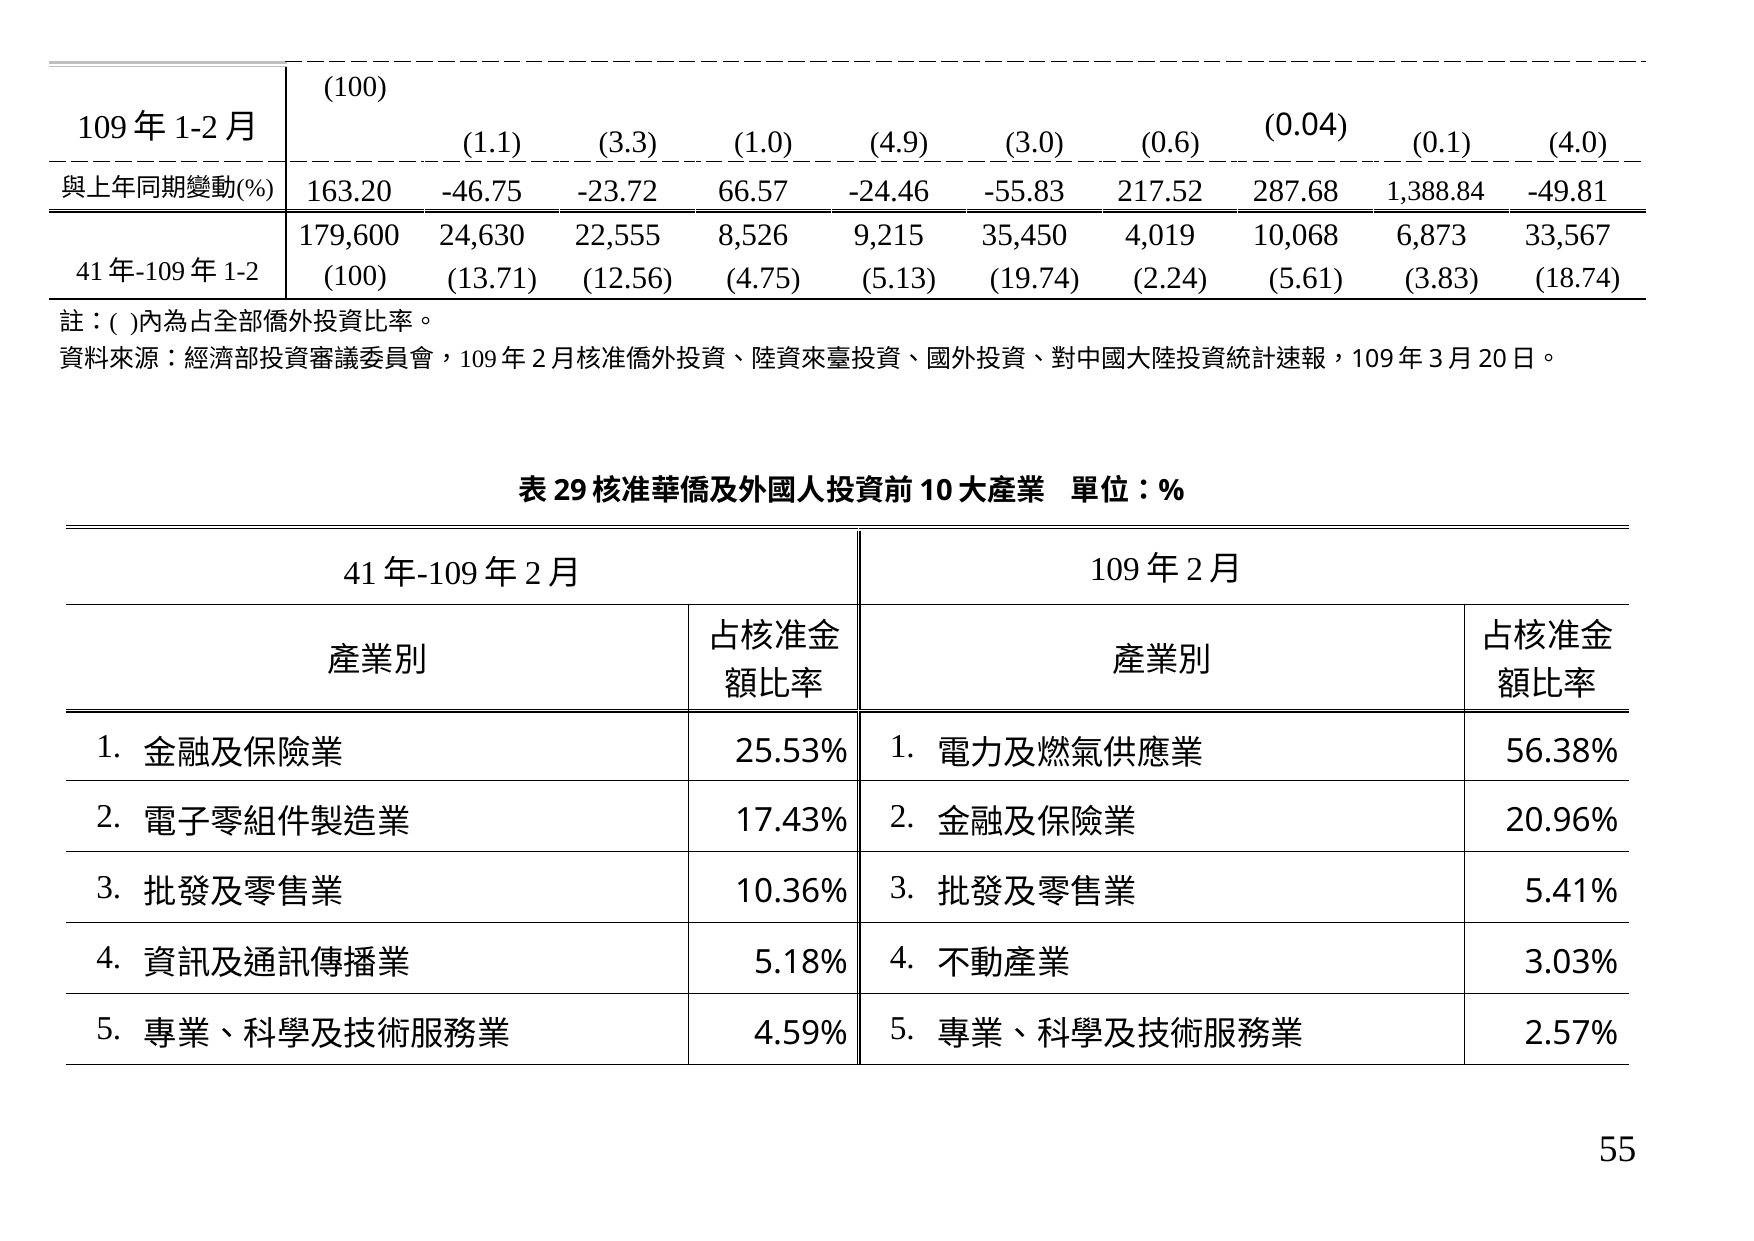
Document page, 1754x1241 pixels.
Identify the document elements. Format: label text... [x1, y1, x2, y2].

table_cell 6,873 [1374, 213, 1509, 254]
table_cell 3. [861, 852, 926, 922]
table_cell 33,567 [1510, 213, 1646, 254]
table_cell 5.18% [689, 923, 857, 993]
table_cell 8,526 [696, 213, 831, 254]
table_cell -23.72 [560, 161, 695, 209]
table_cell 2. [861, 781, 926, 851]
table_cell 產業別 [66, 605, 688, 709]
table_cell (5.61) [1238, 254, 1373, 298]
table_cell (12.56) [560, 254, 695, 298]
table_cell 專業、科學及技術服務業 [132, 994, 688, 1063]
table_cell -24.46 [832, 161, 966, 209]
table_cell 35,450 [967, 213, 1102, 254]
table_cell 4. [66, 923, 132, 993]
table_cell 66.57 [696, 161, 831, 209]
table_cell 22,555 [560, 213, 695, 254]
text 資料來源：經濟部投資審議委員會，109年2月核准僑外投資、陸資來臺投資、國外投資、對中國大陸投資統計速報，109年3月20日。 [59, 338, 1636, 375]
table_cell 金融及保險業 [926, 781, 1464, 851]
table_cell 56.38% [1465, 713, 1629, 780]
table_cell 電力及燃氣供應業 [926, 713, 1464, 780]
table_cell 1. [66, 713, 132, 780]
table_cell 5. [66, 994, 132, 1063]
table_cell 179,600 [287, 213, 424, 254]
table_cell 4,019 [1103, 213, 1237, 254]
table_cell 1,388.84 [1374, 161, 1509, 209]
table_cell 不動產業 [926, 923, 1464, 993]
table_cell 10,068 [1238, 213, 1373, 254]
table_cell 批發及零售業 [926, 852, 1464, 922]
table_cell 資訊及通訊傳播業 [132, 923, 688, 993]
table_cell -55.83 [967, 161, 1102, 209]
table_header 109年2月 [859, 529, 1629, 603]
table_cell 217.52 [1103, 161, 1237, 209]
table_cell (2.24) [1103, 254, 1237, 298]
table_cell 9,215 [832, 213, 966, 254]
table_cell (100) [286, 61, 424, 161]
table_cell 5. [861, 994, 926, 1063]
table_cell (4.9) [831, 61, 967, 161]
table_cell 4.59% [689, 994, 857, 1063]
table_cell 20.96% [1465, 781, 1629, 851]
table_cell 產業別 [861, 605, 1464, 709]
table_cell 批發及零售業 [132, 852, 688, 922]
table_cell 4. [861, 923, 926, 993]
table_cell 24,630 [425, 213, 559, 254]
table_cell 10.36% [689, 852, 857, 922]
table_cell 17.43% [689, 781, 857, 851]
table_cell (3.3) [560, 61, 695, 161]
table_cell 3.03% [1465, 923, 1629, 993]
subtitle 表29核准華僑及外國人投資前10大產業 單位：% [59, 450, 1636, 525]
table_cell 25.53% [689, 713, 857, 780]
table_cell (1.0) [695, 61, 831, 161]
table_cell 41年-109年1-2月 [49, 213, 285, 298]
table_cell 3. [66, 852, 132, 922]
table_cell 2.57% [1465, 994, 1629, 1063]
table_cell 占核准金額比率 [689, 605, 857, 709]
table_cell 2. [66, 781, 132, 851]
table_cell (5.13) [832, 254, 966, 298]
table_cell 占核准金額比率 [1465, 605, 1629, 709]
table_cell (4.75) [696, 254, 831, 298]
table_cell 163.20 [287, 161, 424, 209]
table_cell (18.74) [1510, 254, 1646, 298]
table_header 41年-109年2月 [66, 526, 859, 603]
table_cell (100) [287, 254, 424, 298]
table_cell (0.6) [1102, 61, 1238, 161]
table_cell (13.71) [425, 254, 559, 298]
table_cell (0.04) [1238, 61, 1374, 161]
table_cell 5.41% [1465, 852, 1629, 922]
table_cell 與上年同期變動(%) [49, 161, 285, 209]
table_cell 金融及保險業 [132, 713, 688, 780]
table_cell 專業、科學及技術服務業 [926, 994, 1464, 1063]
table_cell 287.68 [1238, 161, 1373, 209]
table_cell (3.83) [1374, 254, 1509, 298]
table_cell (19.74) [967, 254, 1102, 298]
table_cell -49.81 [1510, 161, 1646, 209]
table_cell -46.75 [425, 161, 559, 209]
text 註：( )內為占全部僑外投資比率。 [59, 300, 1636, 338]
table_cell (3.0) [967, 61, 1102, 161]
table_cell (0.1) [1374, 61, 1509, 161]
table_cell 電子零組件製造業 [132, 781, 688, 851]
table_cell 109年1-2月 [49, 67, 285, 161]
table_cell (4.0) [1509, 61, 1646, 161]
table_cell 1. [861, 713, 926, 780]
table_cell (1.1) [424, 61, 560, 161]
